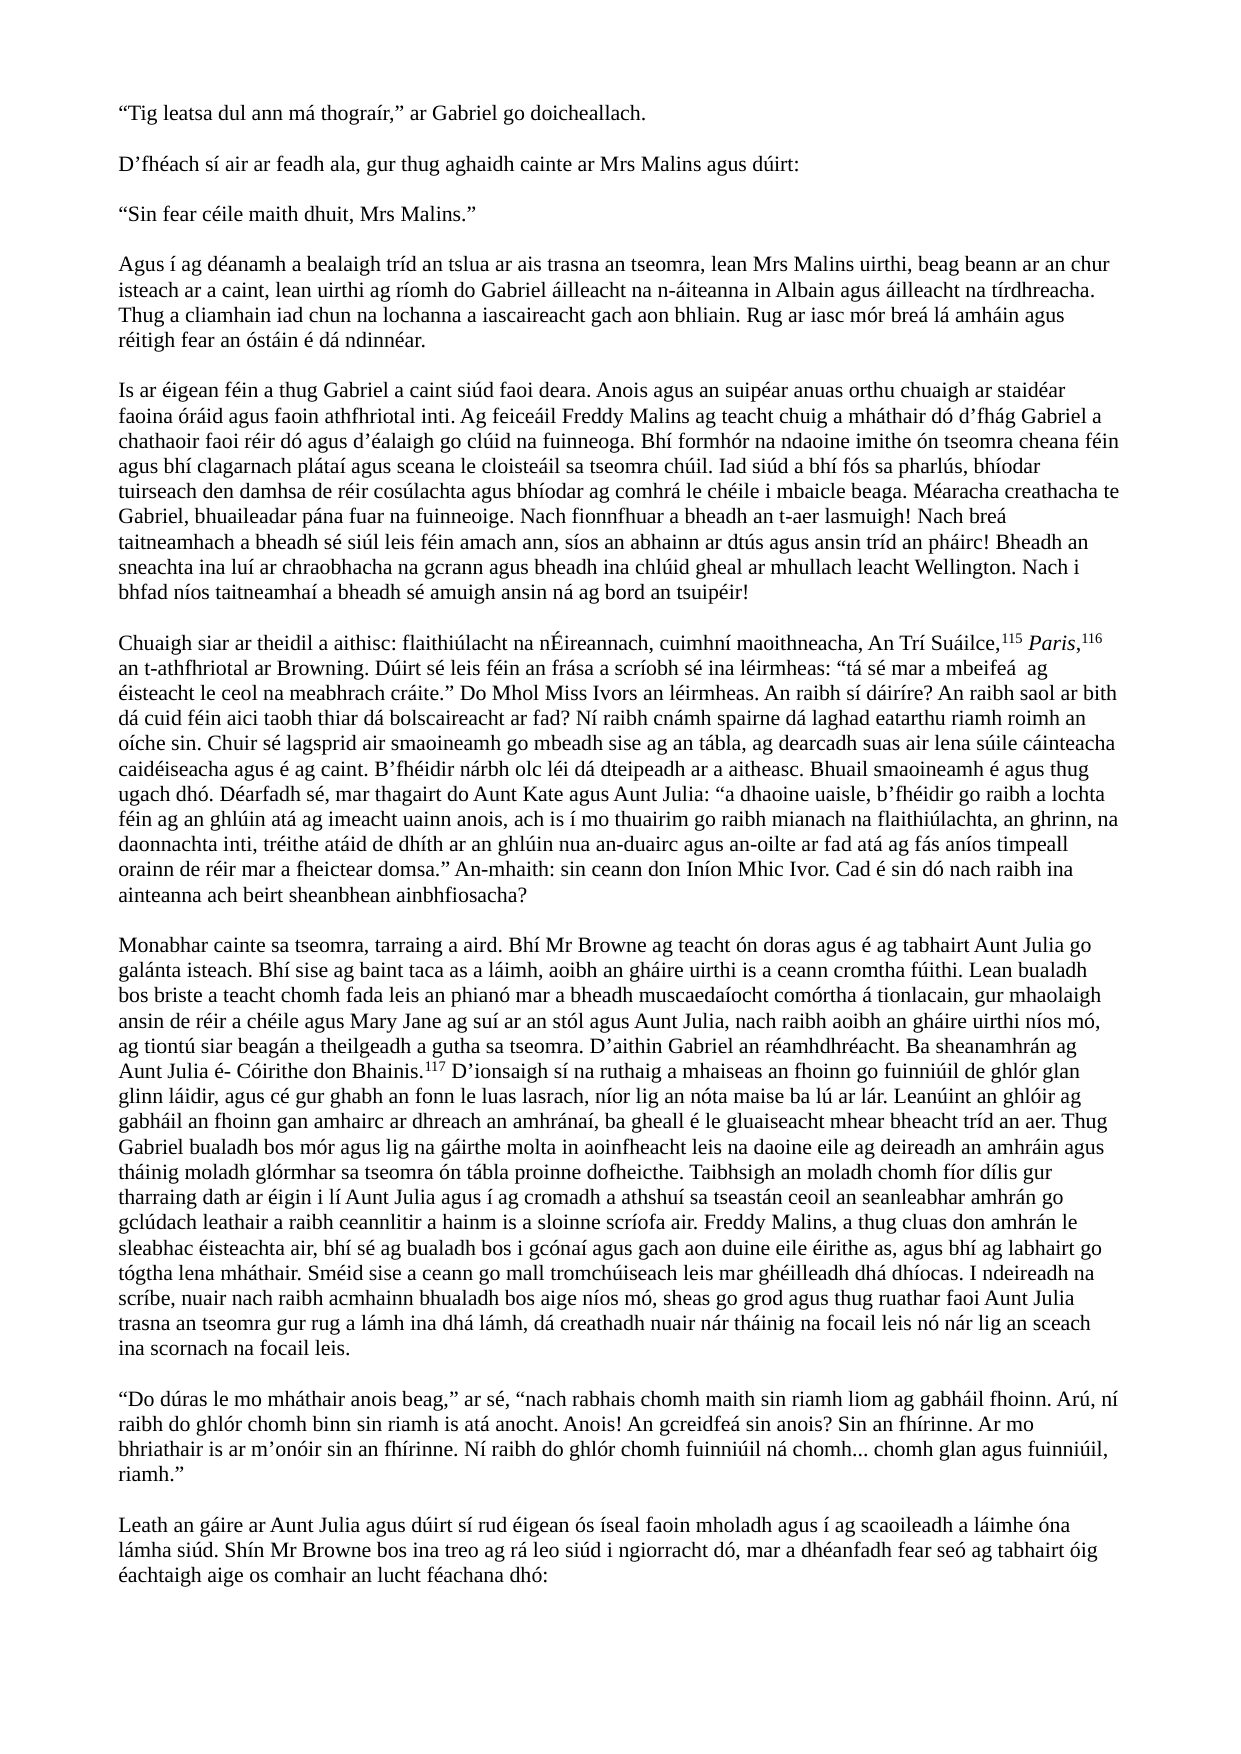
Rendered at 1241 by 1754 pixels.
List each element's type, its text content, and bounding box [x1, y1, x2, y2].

text D’fhéach sí air ar feadh ala, gur thug aghaidh cainte ar Mrs Malins agus dúirt: [118, 151, 1122, 176]
text Is ar éigean féin a thug Gabriel a caint siúd faoi deara. Anois agus an suipéar anuas orthu chuaigh ar staidéar faoina óráid agus faoin athfhriotal inti. Ag feiceáil Freddy Malins ag teacht chuig a mháthair dó d’fhág Gabriel a chathaoir faoi réir dó agus d’éalaigh go clúid na fuinneoga. Bhí formhór na ndaoine imithe ón tseomra cheana féin agus bhí clagarnach plátaí agus sceana le cloisteáil sa tseomra chúil. Iad siúd a bhí fós sa pharlús, bhíodar tuirseach den damhsa de réir cosúlachta agus bhíodar ag comhrá le chéile i mbaicle beaga. Méaracha creathacha te Gabriel, bhuaileadar pána fuar na fuinneoige. Nach fionnfhuar a bheadh an t-aer lasmuigh! Nach breá taitneamhach a bheadh sé siúl leis féin amach ann, síos an abhainn ar dtús agus ansin tríd an pháirc! Bheadh an sneachta ina luí ar chraobhacha na gcrann agus bheadh ina chlúid gheal ar mhullach leacht Wellington. Nach i bhfad níos taitneamhaí a bheadh sé amuigh ansin ná ag bord an tsuipéir! [118, 377, 1122, 604]
text “Do dúras le mo mháthair anois beag,” ar sé, “nach rabhais chomh maith sin riamh liom ag gabháil fhoinn. Arú, ní raibh do ghlór chomh binn sin riamh is atá anocht. Anois! An gcreidfeá sin anois? Sin an fhírinne. Ar mo bhriathair is ar m’onóir sin an fhírinne. Ní raibh do ghlór chomh fuinniúil ná chomh... chomh glan agus fuinniúil, riamh.” [118, 1386, 1122, 1487]
text Chuaigh siar ar theidil a aithisc: flaithiúlacht na nÉireannach, cuimhní maoithneacha, An Trí Suáilce, Paris, an t-athfhriotal ar Browning. Dúirt sé leis féin an frása a scríobh sé ina léirmheas: “tá sé mar a mbeifeá ag éisteacht le ceol na meabhrach cráite.” Do Mhol Miss Ivors an léirmheas. An raibh sí dáiríre? An raibh saol ar bith dá cuid féin aici taobh thiar dá bolscaireacht ar fad? Ní raibh cnámh spairne dá laghad eatarthu riamh roimh an oíche sin. Chuir sé lagsprid air smaoineamh go mbeadh sise ag an tábla, ag dearcadh suas air lena súile cáinteacha caidéiseacha agus é ag caint. B’fhéidir nárbh olc léi dá dteipeadh ar a aitheasc. Bhuail smaoineamh é agus thug ugach dhó. Déarfadh sé, mar thagairt do Aunt Kate agus Aunt Julia: “a dhaoine uaisle, b’fhéidir go raibh a lochta féin ag an ghlúin atá ag imeacht uainn anois, ach is í mo thuairim go raibh mianach na flaithiúlachta, an ghrinn, na daonnachta inti, tréithe atáid de dhíth ar an ghlúin nua an-duairc agus an-oilte ar fad atá ag fás aníos timpeall orainn de réir mar a fheictear domsa.” An-mhaith: sin ceann don Iníon Mhic Ivor. Cad é sin dó nach raibh ina ainteanna ach beirt sheanbhean ainbhfiosacha? [118, 629, 1122, 907]
text Leath an gáire ar Aunt Julia agus dúirt sí rud éigean ós íseal faoin mholadh agus í ag scaoileadh a láimhe óna lámha siúd. Shín Mr Browne bos ina treo ag rá leo siúd i ngiorracht dó, mar a dhéanfadh fear seó ag tabhairt óig éachtaigh aige os comhair an lucht féachana dhó: [118, 1512, 1122, 1587]
text Monabhar cainte sa tseomra, tarraing a aird. Bhí Mr Browne ag teacht ón doras agus é ag tabhairt Aunt Julia go galánta isteach. Bhí sise ag baint taca as a láimh, aoibh an gháire uirthi is a ceann cromtha fúithi. Lean bualadh bos briste a teacht chomh fada leis an phianó mar a bheadh muscaedaíocht comórtha á tionlacain, gur mhaolaigh ansin de réir a chéile agus Mary Jane ag suí ar an stól agus Aunt Julia, nach raibh aoibh an gháire uirthi níos mó, ag tiontú siar beagán a theilgeadh a gutha sa tseomra. D’aithin Gabriel an réamhdhréacht. Ba sheanamhrán ag Aunt Julia é- Cóirithe don Bhainis. D’ionsaigh sí na ruthaig a mhaiseas an fhoinn go fuinniúil de ghlór glan glinn láidir, agus cé gur ghabh an fonn le luas lasrach, níor lig an nóta maise ba lú ar lár. Leanúint an ghlóir ag gabháil an fhoinn gan amhairc ar dhreach an amhránaí, ba gheall é le gluaiseacht mhear bheacht tríd an aer. Thug Gabriel bualadh bos mór agus lig na gáirthe molta in aoinfheacht leis na daoine eile ag deireadh an amhráin agus tháinig moladh glórmhar sa tseomra ón tábla proinne dofheicthe. Taibhsigh an moladh chomh fíor dílis gur tharraing dath ar éigin i lí Aunt Julia agus í ag cromadh a athshuí sa tseastán ceoil an seanleabhar amhrán go gclúdach leathair a raibh ceannlitir a hainm is a sloinne scríofa air. Freddy Malins, a thug cluas don amhrán le sleabhac éisteachta air, bhí sé ag bualadh bos i gcónaí agus gach aon duine eile éirithe as, agus bhí ag labhairt go tógtha lena mháthair. Sméid sise a ceann go mall tromchúiseach leis mar ghéilleadh dhá dhíocas. I ndeireadh na scríbe, nuair nach raibh acmhainn bhualadh bos aige níos mó, sheas go grod agus thug ruathar faoi Aunt Julia trasna an tseomra gur rug a lámh ina dhá lámh, dá creathadh nuair nár tháinig na focail leis nó nár lig an sceach ina scornach na focail leis. [118, 932, 1122, 1361]
text “Tig leatsa dul ann má thograír,” ar Gabriel go doicheallach. [118, 100, 1122, 125]
text “Sin fear céile maith dhuit, Mrs Malins.” [118, 201, 1122, 226]
text Agus í ag déanamh a bealaigh tríd an tslua ar ais trasna an tseomra, lean Mrs Malins uirthi, beag beann ar an chur isteach ar a caint, lean uirthi ag ríomh do Gabriel áilleacht na n-áiteanna in Albain agus áilleacht na tírdhreacha. Thug a cliamhain iad chun na lochanna a iascaireacht gach aon bhliain. Rug ar iasc mór breá lá amháin agus réitigh fear an óstáin é dá ndinnéar. [118, 251, 1122, 352]
